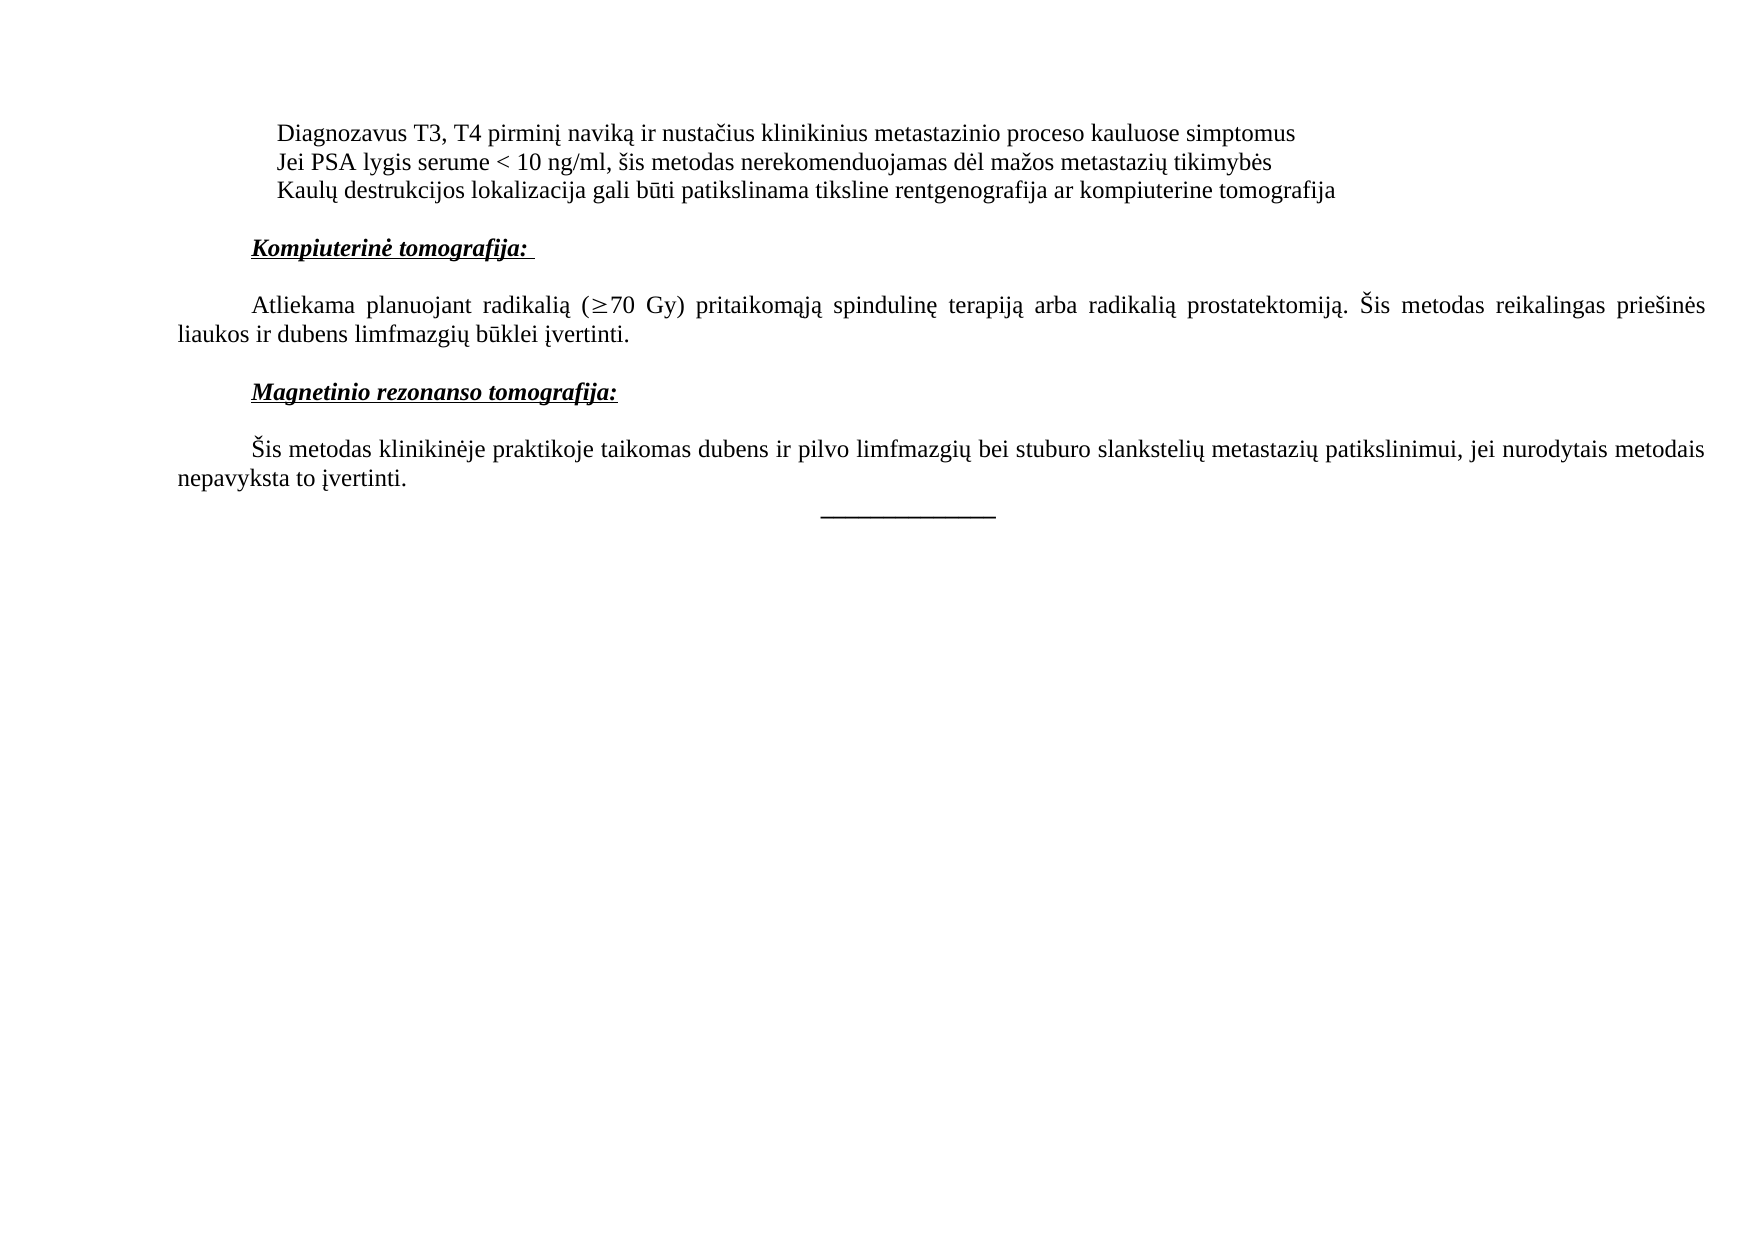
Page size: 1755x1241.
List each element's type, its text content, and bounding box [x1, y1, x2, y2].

text Atliekama planuojant radikalią (70 Gy) pritaikomąją spindulinę terapiją arba radikalią prostatektomiją. Šis metodas reikalingas priešinės liaukos ir dubens limfmazgių būklei įvertinti. [177, 291, 1706, 348]
text  Diagnozavus T3, T4 pirminį naviką ir nustačius klinikinius metastazinio proceso kauluose simptomus [177, 118, 1706, 147]
text Kompiuterinė tomografija: [177, 233, 1706, 262]
text ______________ [121, 492, 1695, 521]
text  Kaulų destrukcijos lokalizacija gali būti patikslinama tiksline rentgenografija ar kompiuterine tomografija [177, 176, 1706, 204]
text  Jei PSA lygis serume < 10 ng/ml, šis metodas nerekomenduojamas dėl mažos metastazių tikimybės [177, 147, 1706, 176]
text Šis metodas klinikinėje praktikoje taikomas dubens ir pilvo limfmazgių bei stuburo slankstelių metastazių patikslinimui, jei nurodytais metodais nepavyksta to įvertinti. [177, 434, 1706, 492]
text Magnetinio rezonanso tomografija: [177, 377, 1706, 406]
